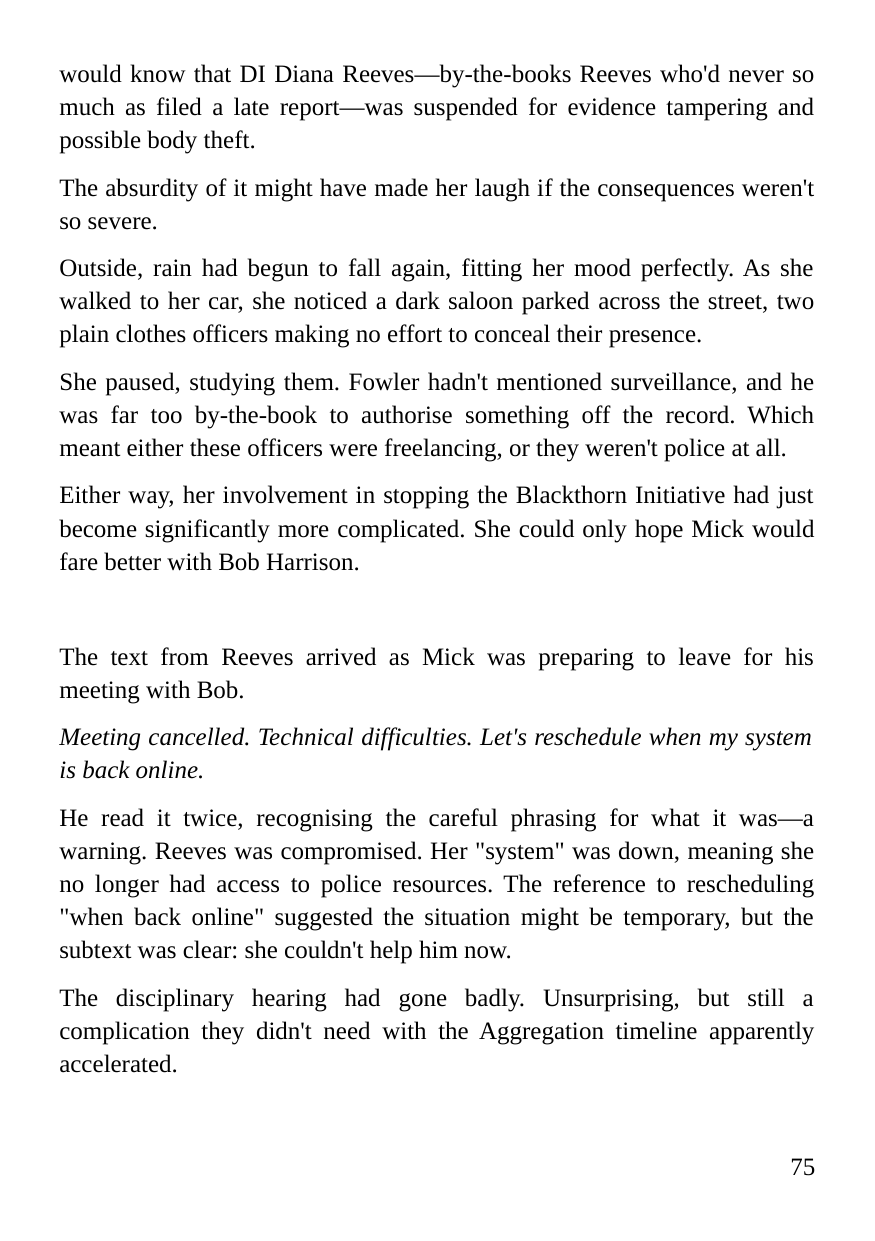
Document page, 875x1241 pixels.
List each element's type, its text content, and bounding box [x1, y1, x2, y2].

text Either way, her involvement in stopping the Blackthorn Initiative had just become significantly more complicated. She could only hope Mick would fare better with Bob Harrison. [59, 481, 815, 575]
text He read it twice, recognising the careful phrasing for what it was—a warning. Reeves was compromised. Her "system" was down, meaning she no longer had access to police resources. The reference to rescheduling "when back online" suggested the situation might be temporary, but the subtext was clear: she couldn't help him now. [59, 803, 815, 964]
text The disciplinary hearing had gone badly. Unsurprising, but still a complication they didn't need with the Aggregation timeline apparently accelerated. [59, 983, 815, 1078]
text Outside, rain had begun to fall again, fitting her mood perfectly. As she walked to her car, she noticed a dark saloon parked across the street, two plain clothes officers making no effort to conceal their presence. [59, 253, 815, 348]
text would know that DI Diana Reeves—by-the-books Reeves who'd never so much as filed a late report—was suspended for evidence tampering and possible body theft. [59, 59, 815, 154]
text The absurdity of it might have made her laugh if the consequences weren't so severe. [59, 173, 815, 234]
text Meeting cancelled. Technical difficulties. Let's reschedule when my system is back online. [59, 722, 815, 784]
text She paused, studying them. Fowler hadn't mentioned surveillance, and he was far too by-the-book to authorise something off the record. Which meant either these officers were freelancing, or they weren't police at all. [59, 367, 815, 462]
text The text from Reeves arrived as Mick was preparing to leave for his meeting with Bob. [59, 642, 815, 704]
